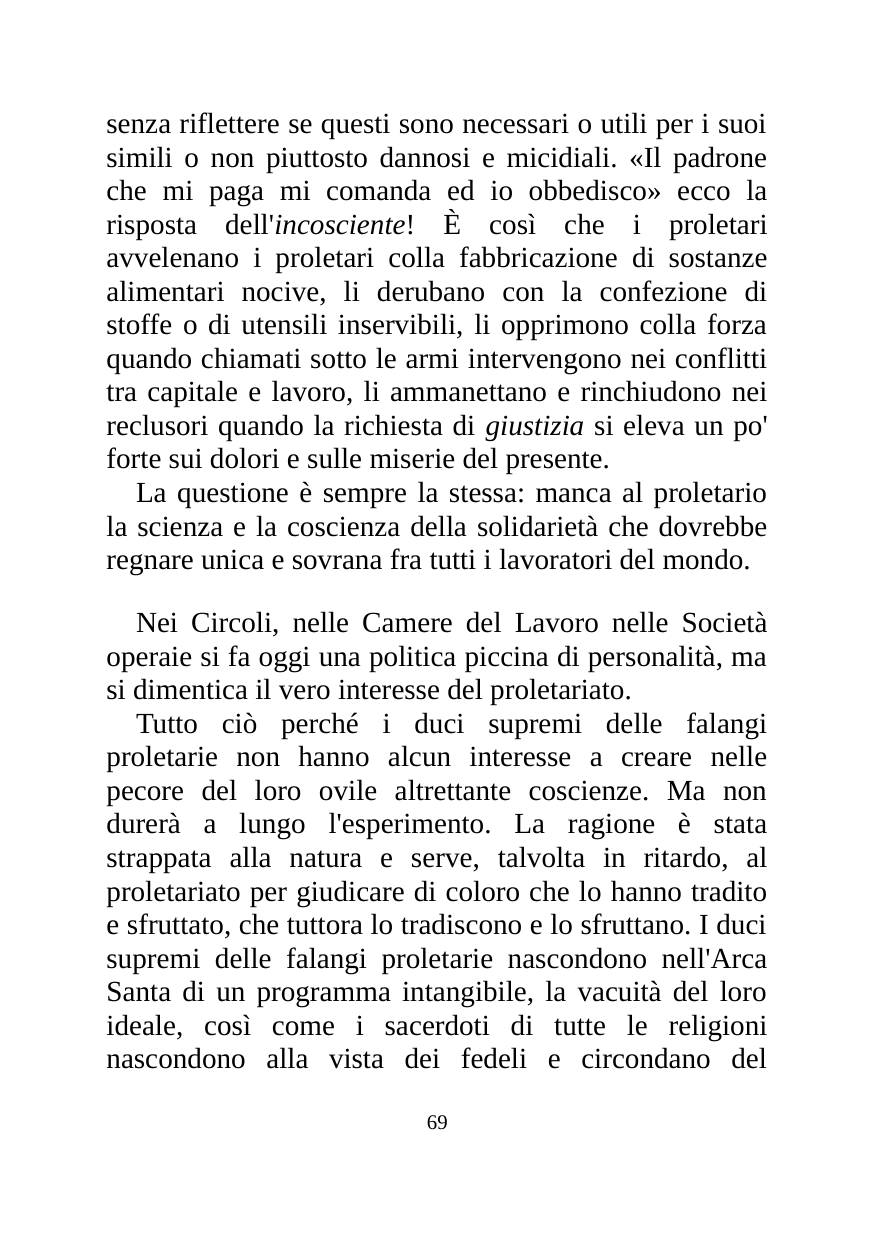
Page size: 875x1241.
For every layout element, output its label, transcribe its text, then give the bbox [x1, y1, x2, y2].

text Nei Circoli, nelle Camere del Lavoro nelle Società operaie si fa oggi una politica piccina di personalità, ma si dimentica il vero interesse del proletariato. [106, 605, 768, 706]
text Tutto ciò perché i duci supremi delle falangi proletarie non hanno alcun interesse a creare nelle pecore del loro ovile altrettante coscienze. Ma non durerà a lungo l'esperimento. La ragione è stata strappata alla natura e serve, talvolta in ritardo, al proletariato per giudicare di coloro che lo hanno tradito e sfruttato, che tuttora lo tradiscono e lo sfruttano. I duci supremi delle falangi proletarie nascondono nell'Arca Santa di un programma intangibile, la vacuità del loro ideale, così come i sacerdoti di tutte le religioni nascondono alla vista dei fedeli e circondano del [106, 706, 768, 1075]
text senza riflettere se questi sono necessari o utili per i suoi simili o non piuttosto dannosi e micidiali. «Il padrone che mi paga mi comanda ed io obbedisco» ecco la risposta dell'incosciente! È così che i proletari avvelenano i proletari colla fabbricazione di sostanze alimentari nocive, li derubano con la confezione di stoffe o di utensili inservibili, li opprimono colla forza quando chiamati sotto le armi intervengono nei conflitti tra capitale e lavoro, li ammanettano e rinchiudono nei reclusori quando la richiesta di giustizia si eleva un po' forte sui dolori e sulle miserie del presente. [106, 106, 768, 475]
text La questione è sempre la stessa: manca al proletario la scienza e la coscienza della solidarietà che dovrebbe regnare unica e sovrana fra tutti i lavoratori del mondo. [106, 475, 768, 576]
